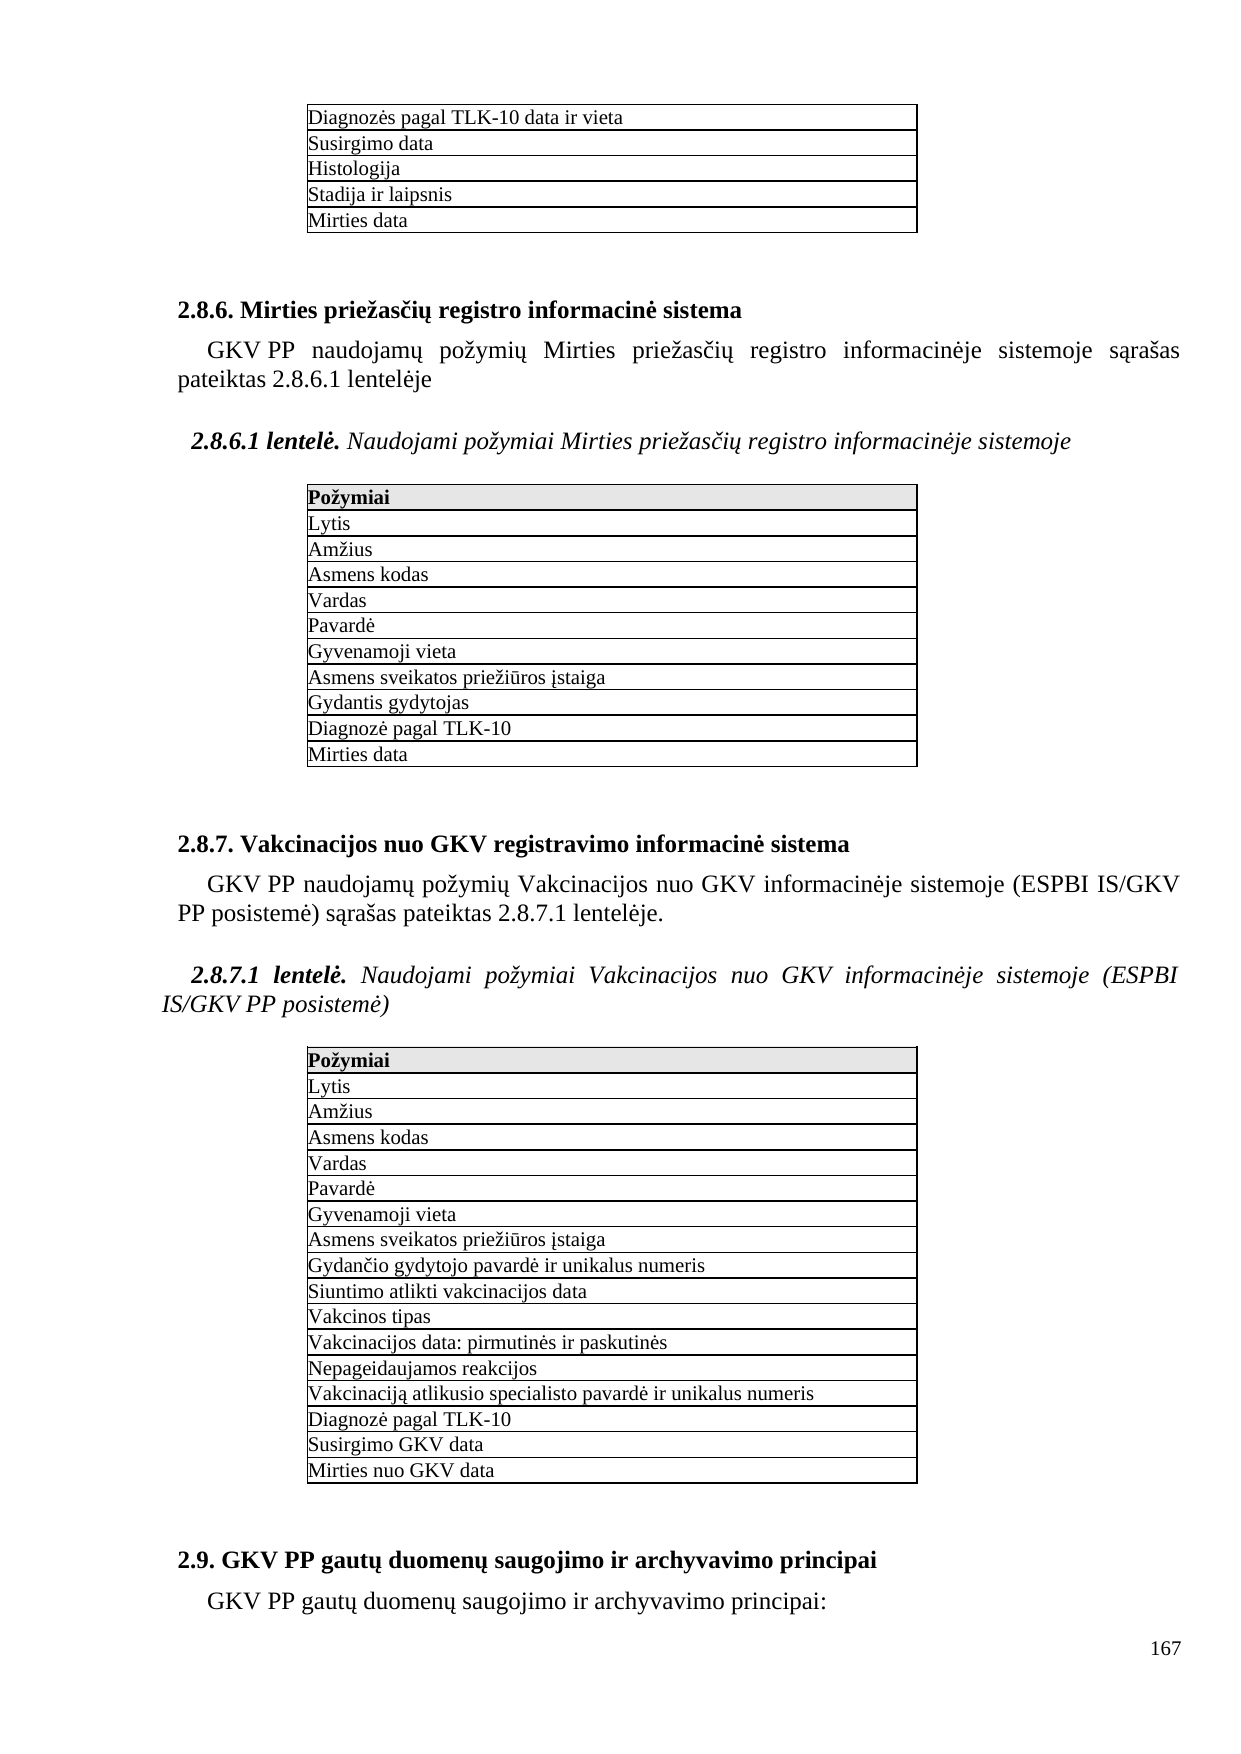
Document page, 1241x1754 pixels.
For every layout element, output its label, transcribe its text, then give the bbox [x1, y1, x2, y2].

table_cell Gydančio gydytojo pavardė ir unikalus numeris [308, 1253, 916, 1277]
table_cell Vakcinacijos data: pirmutinės ir paskutinės [308, 1330, 916, 1354]
table_cell Histologija [308, 156, 916, 180]
table_cell Asmens sveikatos priežiūros įstaiga [308, 1227, 916, 1251]
table_cell Vakcinaciją atlikusio specialisto pavardė ir unikalus numeris [308, 1381, 916, 1405]
text GKV PP naudojamų požymių Vakcinacijos nuo GKV informacinėje sistemoje (ESPBI IS/GKV PP posistemė) sąrašas pateiktas 2.8.7.1 lentelėje. [177, 869, 1181, 927]
table_cell Asmens kodas [308, 562, 916, 586]
table_cell Mirties data [308, 742, 916, 766]
table_cell Vakcinos tipas [308, 1304, 916, 1328]
table_cell Diagnozė pagal TLK-10 [308, 716, 916, 740]
table_cell Asmens sveikatos priežiūros įstaiga [308, 665, 916, 689]
text GKV PP naudojamų požymių Mirties priežasčių registro informacinėje sistemoje sąrašas pateiktas 2.8.6.1 lentelėje [177, 336, 1181, 393]
table_header Požymiai [308, 485, 916, 509]
table_cell Lytis [308, 511, 916, 535]
table_cell Vardas [308, 1151, 916, 1174]
text 2.8.7.1 lentelė. Naudojami požymiai Vakcinacijos nuo GKV informacinėje sistemoje (ESPBI IS/GKV PP posistemė) [162, 960, 1181, 1018]
table_cell Amžius [308, 537, 916, 561]
table_cell Asmens kodas [308, 1125, 916, 1149]
subtitle 2.8.6. Mirties priežasčių registro informacinė sistema [177, 295, 1181, 324]
table_cell Susirgimo GKV data [308, 1432, 916, 1456]
table_cell Lytis [308, 1074, 916, 1098]
text 2.8.6.1 lentelė. Naudojami požymiai Mirties priežasčių registro informacinėje sistemoje [162, 426, 1181, 455]
table_cell Mirties data [308, 208, 916, 232]
table_cell Stadija ir laipsnis [308, 182, 916, 206]
table_header Požymiai [308, 1048, 916, 1072]
table_cell Amžius [308, 1099, 916, 1123]
table_cell Gyvenamoji vieta [308, 639, 916, 663]
table_cell Susirgimo data [308, 131, 916, 155]
table_cell Vardas [308, 588, 916, 612]
table_cell Pavardė [308, 613, 916, 637]
subtitle 2.8.7. Vakcinacijos nuo GKV registravimo informacinė sistema [177, 829, 1181, 858]
subtitle 2.9. GKV PP gautų duomenų saugojimo ir archyvavimo principai [177, 1545, 1181, 1574]
table_cell Mirties nuo GKV data [308, 1458, 916, 1482]
table_cell Diagnozės pagal TLK-10 data ir vieta [308, 105, 916, 129]
table_cell Siuntimo atlikti vakcinacijos data [308, 1279, 916, 1303]
table_cell Gyvenamoji vieta [308, 1202, 916, 1226]
text GKV PP gautų duomenų saugojimo ir archyvavimo principai: [177, 1586, 1181, 1615]
table_cell Pavardė [308, 1176, 916, 1200]
table_cell Diagnozė pagal TLK-10 [308, 1407, 916, 1431]
table_cell Gydantis gydytojas [308, 690, 916, 714]
table_cell Nepageidaujamos reakcijos [308, 1356, 916, 1379]
